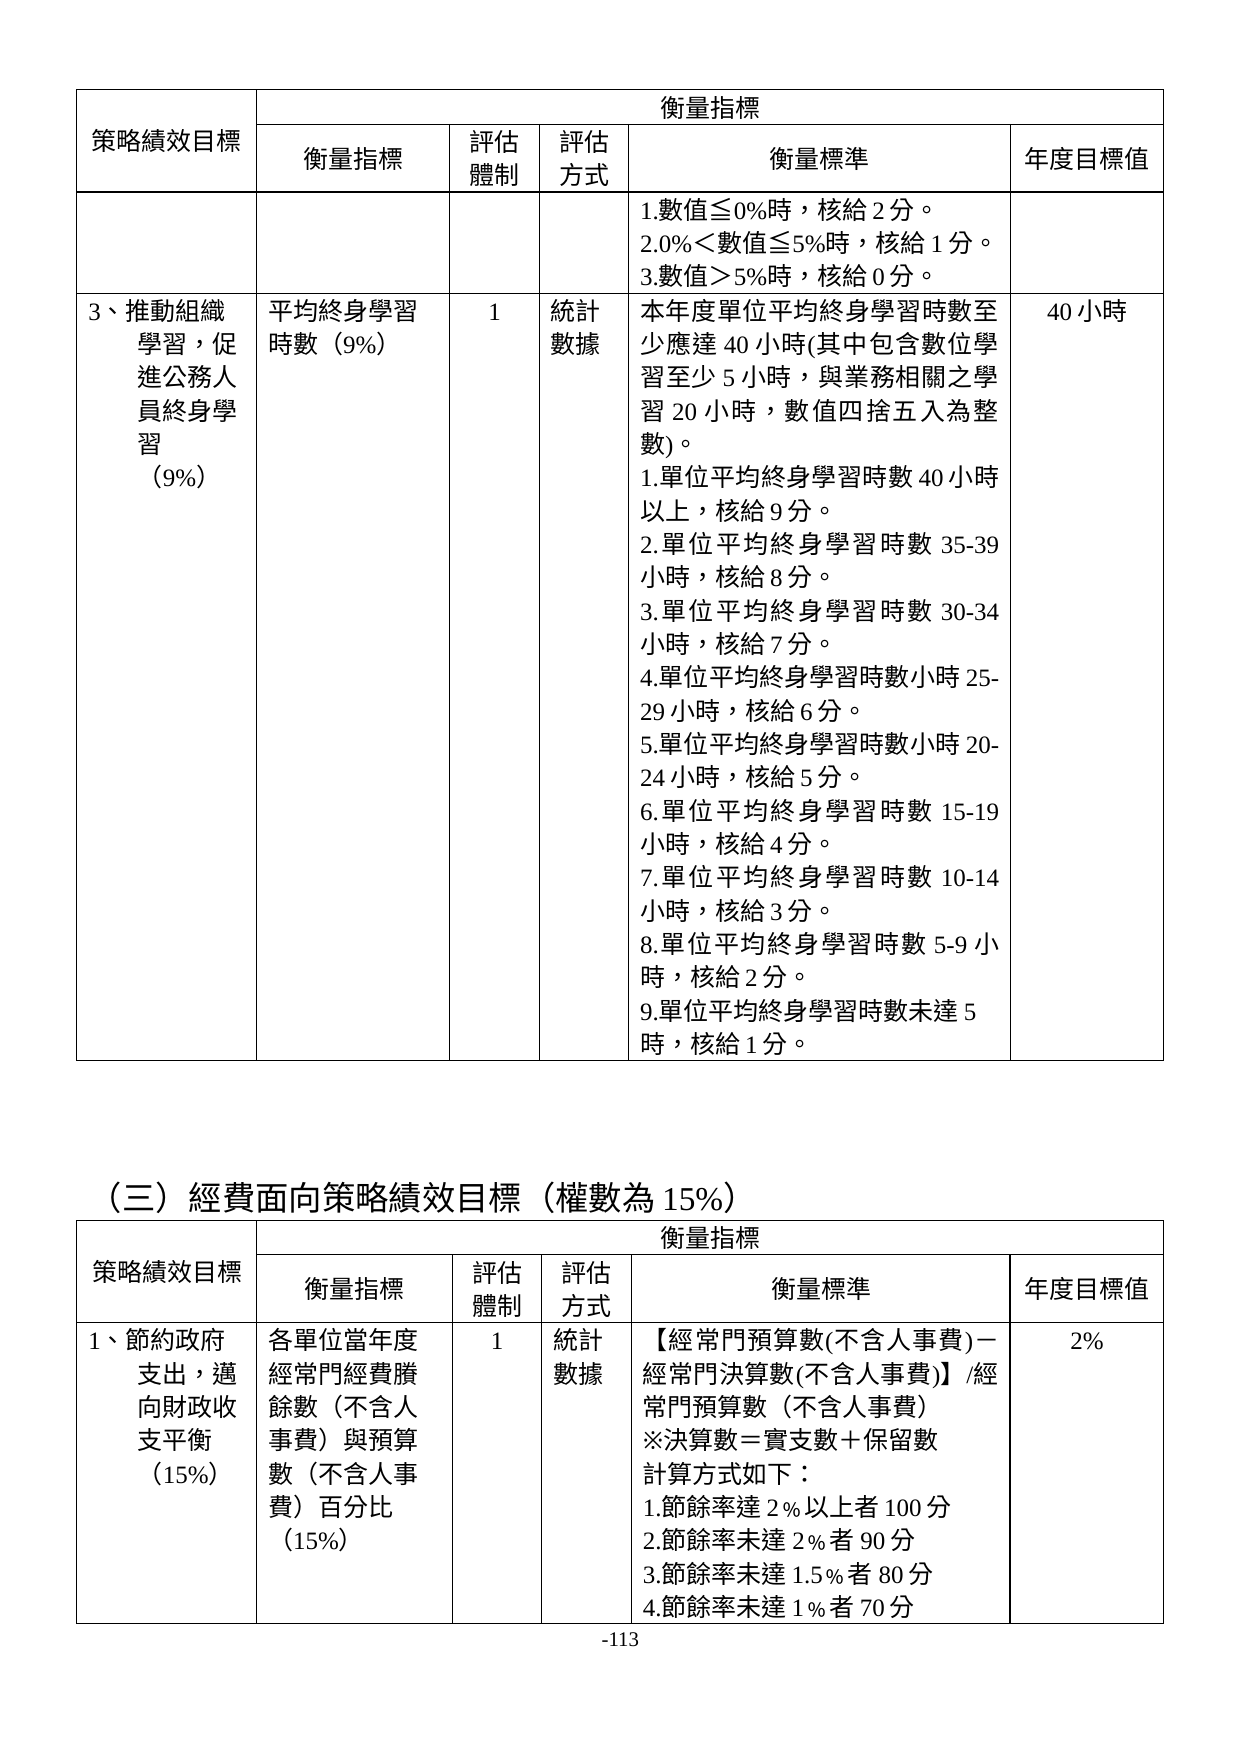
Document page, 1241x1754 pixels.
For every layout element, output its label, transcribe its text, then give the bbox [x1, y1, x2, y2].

table_cell 本年度單位平均終身學習時數至少應達40小時(其中包含數位學習至少5小時，與業務相關之學習20小時，數值四捨五入為整數)。 1.單位平均終身學習時數40小時以上，核給9分。 2.單位平均終身學習時數35-39小時，核給8分。 3.單位平均終身學習時數30-34小時，核給7分。 4.單位平均終身學習時數小時25-29小時，核給6分。 5.單位平均終身學習時數小時20-24小時，核給5分。 6.單位平均終身學習時數15-19小時，核給4分。 7.單位平均終身學習時數10-14小時，核給3分。 8.單位平均終身學習時數5-9小時，核給2分。 9.單位平均終身學習時數未達5時，核給1分。 [629, 294, 1010, 1060]
table_cell 評估方式 [540, 125, 628, 191]
table_cell [77, 193, 256, 292]
table_cell 1.數值≦0%時，核給2分。 2.0%＜數值≦5%時，核給1分。 3.數值＞5%時，核給0分。 [629, 193, 1010, 292]
table_header 策略績效目標 [77, 90, 256, 191]
table_cell [257, 193, 449, 292]
table_header 策略績效目標 [77, 1221, 256, 1322]
table_cell [540, 193, 628, 292]
table_cell 評估體制 [450, 125, 539, 191]
table_cell 衡量指標 [257, 1255, 452, 1322]
table_cell [1011, 193, 1163, 292]
table_cell 2% [1011, 1323, 1163, 1623]
table_cell 1 [453, 1323, 541, 1623]
table_cell 衡量指標 [257, 125, 449, 191]
table_cell 推動組織學習，促進公務人員終身學習（9%） [77, 294, 256, 1060]
table_cell 各單位當年度經常門經費賸餘數（不含人事費）與預算數（不含人事費）百分比（15%） [257, 1323, 452, 1623]
table_cell 40小時 [1011, 294, 1163, 1060]
text （三）經費面向策略績效目標（權數為15%） [88, 1172, 1152, 1220]
table_cell 衡量標準 [632, 1255, 1009, 1322]
table_cell 評估體制 [453, 1255, 541, 1322]
table_cell 衡量標準 [629, 125, 1010, 191]
table_cell 平均終身學習時數（9%） [257, 294, 449, 1060]
table_cell 年度目標值 [1011, 125, 1163, 191]
table_cell 統計數據 [540, 294, 628, 1060]
table_cell 1 [450, 294, 539, 1060]
table_cell 統計數據 [542, 1323, 631, 1623]
table_cell 評估方式 [542, 1255, 631, 1322]
table_cell 年度目標值 [1011, 1255, 1163, 1322]
table_header 衡量指標 [257, 90, 1163, 124]
table_cell 【經常門預算數(不含人事費)－經常門決算數(不含人事費)】/經常門預算數（不含人事費） ※決算數＝實支數＋保留數 計算方式如下： 1.節餘率達2﹪以上者100分 2.節餘率未達 2﹪者 90分 3.節餘率未達1.5﹪者 80分 4.節餘率未達1﹪者 70分 [632, 1323, 1009, 1623]
table_cell 節約政府支出，邁向財政收支平衡（15%） [77, 1323, 256, 1623]
table_cell [450, 193, 539, 292]
table_header 衡量指標 [257, 1221, 1163, 1254]
